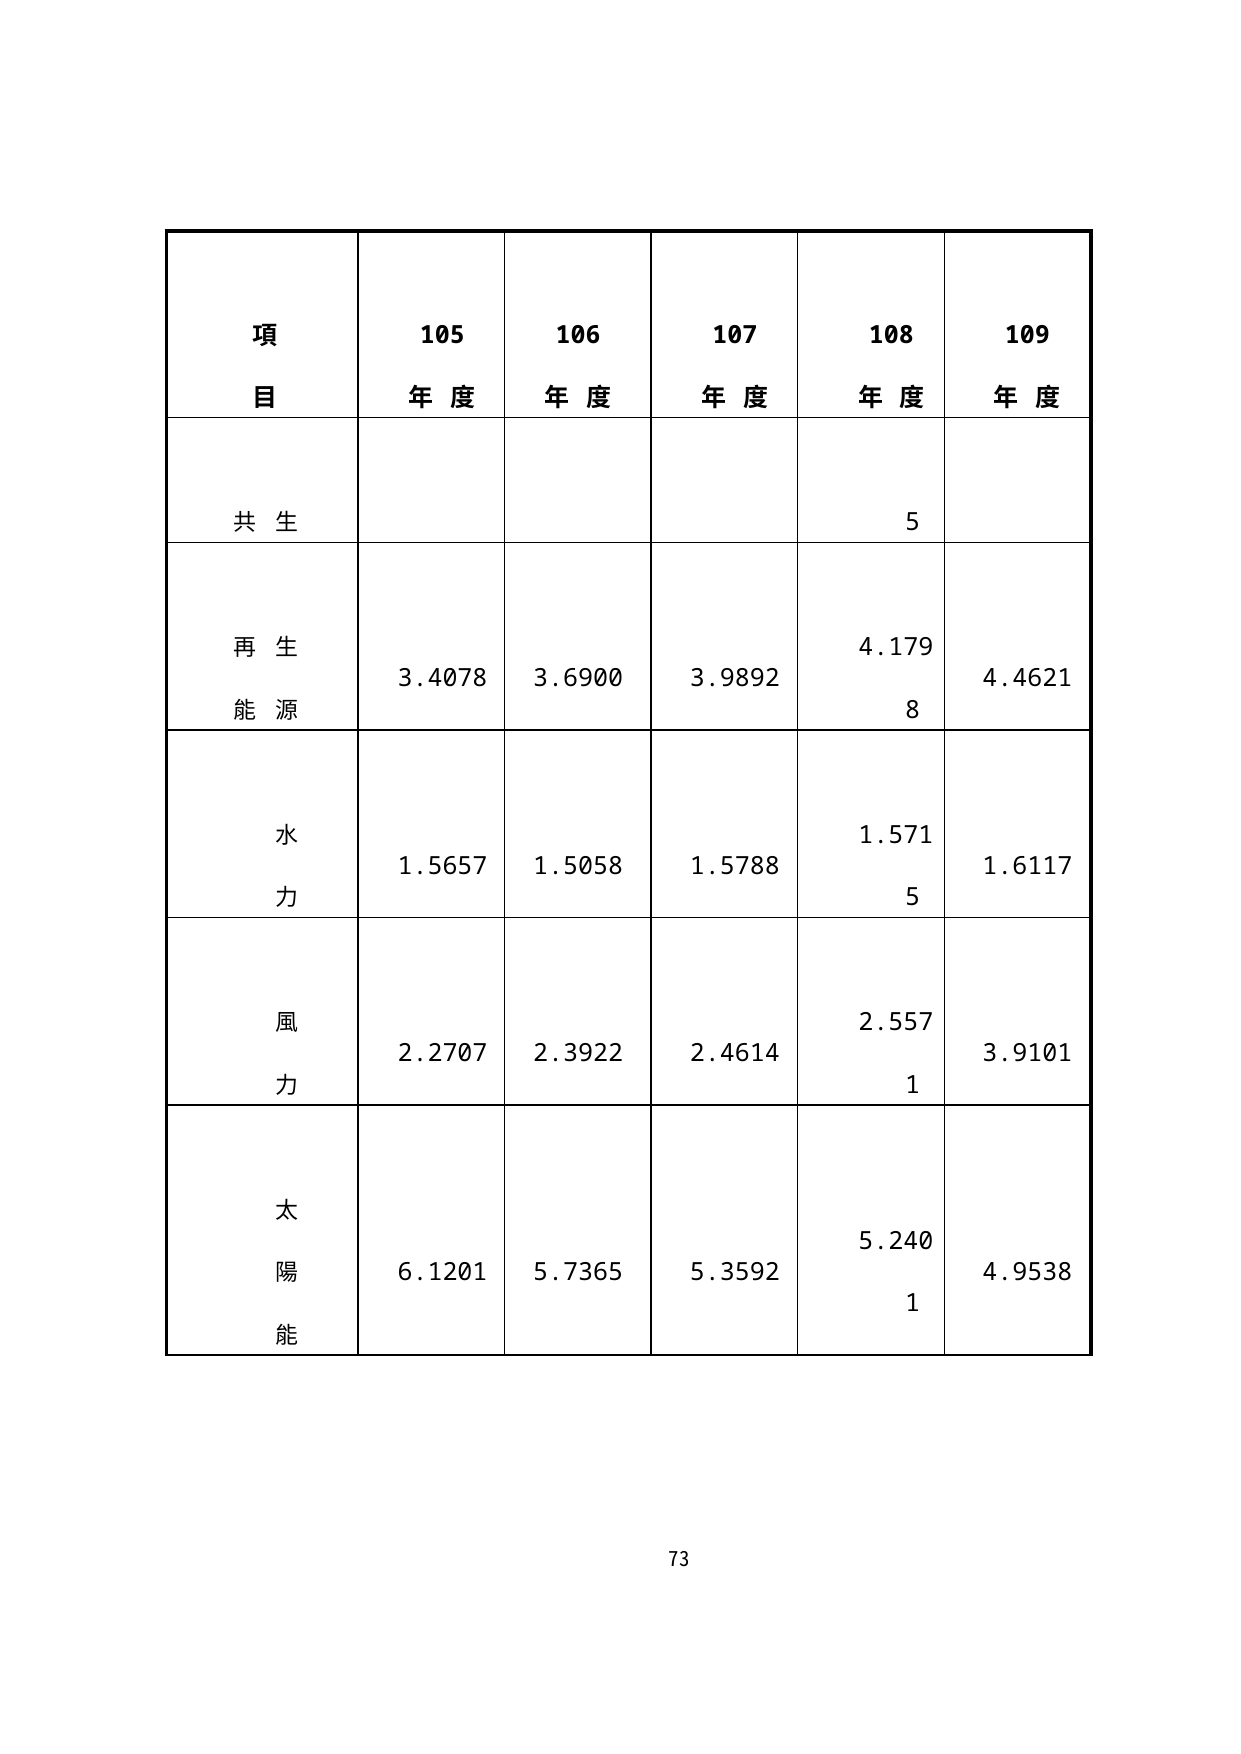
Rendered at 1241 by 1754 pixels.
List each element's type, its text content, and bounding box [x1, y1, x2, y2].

table_cell [359, 418, 504, 542]
table_cell 1.5715 [798, 731, 944, 917]
table_cell 5.2401 [798, 1106, 944, 1354]
table_cell 5 [798, 418, 944, 542]
table_cell 共生 [168, 418, 357, 542]
table_cell 風力 [168, 918, 357, 1104]
table_header 項 目 [168, 233, 357, 417]
table_cell 2.3922 [505, 918, 650, 1104]
table_cell 1.6117 [945, 731, 1089, 917]
table_header 107年度 [652, 233, 797, 417]
table_cell 3.4078 [359, 543, 504, 729]
table_cell 2.2707 [359, 918, 504, 1104]
table_cell 再生能源 [168, 543, 357, 729]
table_cell 2.4614 [652, 918, 797, 1104]
table_cell [652, 418, 797, 542]
table_cell 水力 [168, 731, 357, 917]
table_cell 1.5058 [505, 731, 650, 917]
table_header 106年度 [505, 233, 650, 417]
table_cell 4.4621 [945, 543, 1089, 729]
table_cell 1.5657 [359, 731, 504, 917]
table_cell 5.3592 [652, 1106, 797, 1354]
table_header 105年度 [359, 233, 504, 417]
table_cell 4.9538 [945, 1106, 1089, 1354]
table_cell 太陽能 [168, 1106, 357, 1354]
table_cell 5.7365 [505, 1106, 650, 1354]
table_cell 4.1798 [798, 543, 944, 729]
table_cell [505, 418, 650, 542]
table_cell 2.5571 [798, 918, 944, 1104]
table_cell 3.9101 [945, 918, 1089, 1104]
table_cell 1.5788 [652, 731, 797, 917]
table_cell 3.9892 [652, 543, 797, 729]
table_cell 6.1201 [359, 1106, 504, 1354]
table_header 109年度 [945, 233, 1089, 417]
table_header 108年度 [798, 233, 944, 417]
table_cell 3.6900 [505, 543, 650, 729]
table_cell [945, 418, 1089, 542]
